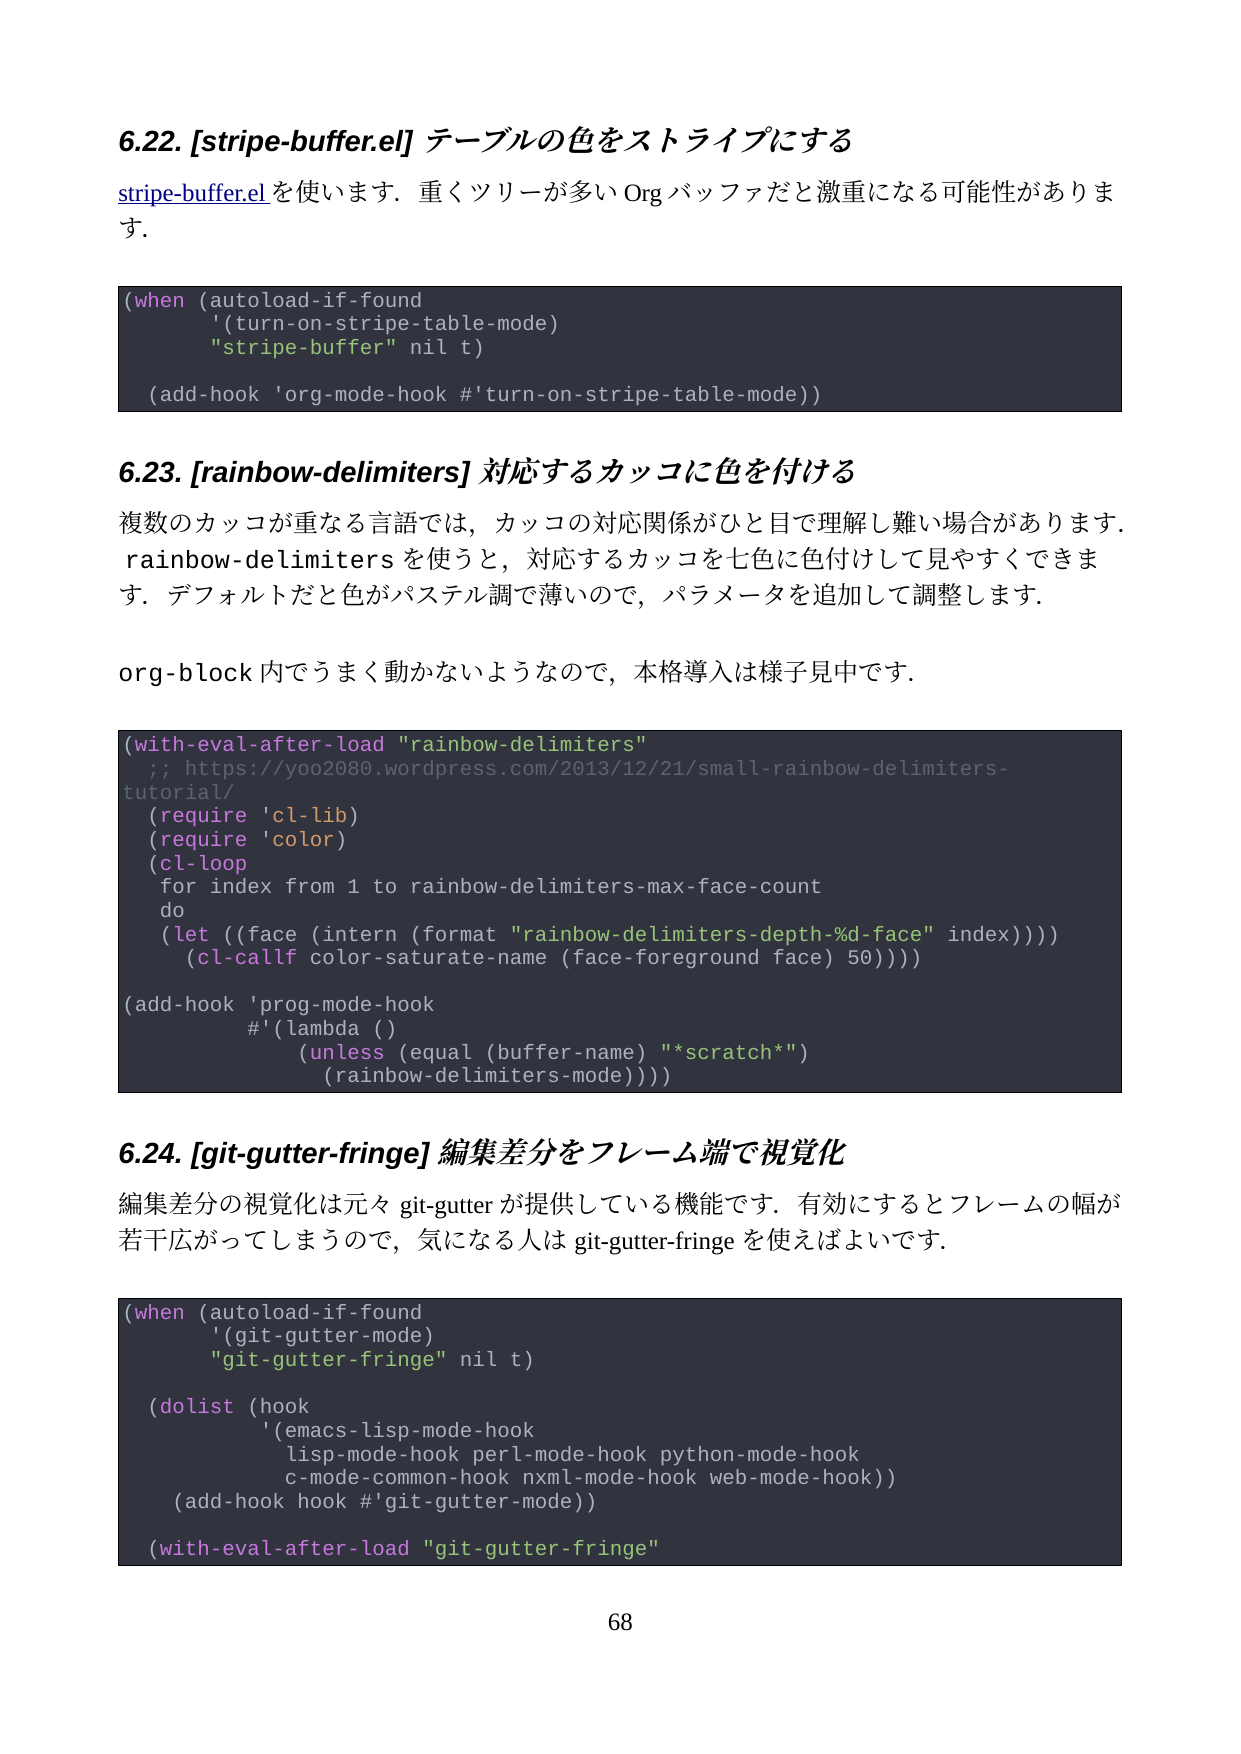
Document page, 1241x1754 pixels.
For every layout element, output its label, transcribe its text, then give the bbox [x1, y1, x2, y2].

text #'(lambda () [119, 1014, 1121, 1038]
text '(turn-on-stripe-table-mode) [119, 309, 1121, 333]
text 複数のカッコが重なる言語では，カッコの対応関係がひと目で理解し難い場合があります． rainbow-delimiters を使うと，対応するカッコを七色に色付けして見やすくできます．デフォルトだと色がパステル調で薄いので，パラメータを追加して調整します． [118, 503, 1122, 640]
text (add-hook 'prog-mode-hook [119, 991, 1121, 1014]
text c-mode-common-hook nxml-mode-hook web-mode-hook)) [119, 1463, 1121, 1487]
text (dolist (hook [119, 1392, 1121, 1416]
text do [119, 896, 1121, 919]
text (require 'color) [119, 825, 1121, 849]
text lisp-mode-hook perl-mode-hook python-mode-hook [119, 1440, 1121, 1463]
text (with-eval-after-load "rainbow-delimiters" [119, 731, 1121, 754]
text stripe-buffer.elを使います．重くツリーが多いOrgバッファだと激重になる可能性があります． [118, 172, 1122, 273]
text "stripe-buffer" nil t) [119, 333, 1121, 357]
text (when (autoload-if-found [119, 1299, 1121, 1322]
subtitle [rainbow-delimiters] 対応するカッコに色を付ける [118, 449, 1122, 491]
text ;; https://yoo2080.wordpress.com/2013/12/21/small-rainbow-delimiters-tutorial/ [119, 754, 1121, 801]
text (cl-loop [119, 849, 1121, 872]
text 編集差分の視覚化は元々 git-gutter が提供している機能です．有効にするとフレームの幅が若干広がってしまうので，気になる人は git-gutter-fringe を使えばよいです． [118, 1185, 1122, 1285]
subtitle [stripe-buffer.el] テーブルの色をストライプにする [118, 118, 1122, 160]
text (add-hook 'org-mode-hook #'turn-on-stripe-table-mode)) [119, 380, 1121, 411]
text (with-eval-after-load "git-gutter-fringe" [119, 1534, 1121, 1565]
text "git-gutter-fringe" nil t) [119, 1345, 1121, 1369]
text (require 'cl-lib) [119, 801, 1121, 825]
text (let ((face (intern (format "rainbow-delimiters-depth-%d-face" index)))) [119, 919, 1121, 943]
text '(git-gutter-mode) [119, 1322, 1121, 1345]
subtitle [git-gutter-fringe] 編集差分をフレーム端で視覚化 [118, 1130, 1122, 1172]
text (add-hook hook #'git-gutter-mode)) [119, 1487, 1121, 1511]
text (unless (equal (buffer-name) "*scratch*") [119, 1038, 1121, 1061]
text org-block 内でうまく動かないようなので，本格導入は様子見中です． [118, 653, 1122, 718]
text '(emacs-lisp-mode-hook [119, 1416, 1121, 1440]
text (rainbow-delimiters-mode)))) [119, 1061, 1121, 1092]
text (cl-callf color-saturate-name (face-foreground face) 50)))) [119, 943, 1121, 967]
text for index from 1 to rainbow-delimiters-max-face-count [119, 872, 1121, 896]
text (when (autoload-if-found [119, 287, 1121, 309]
